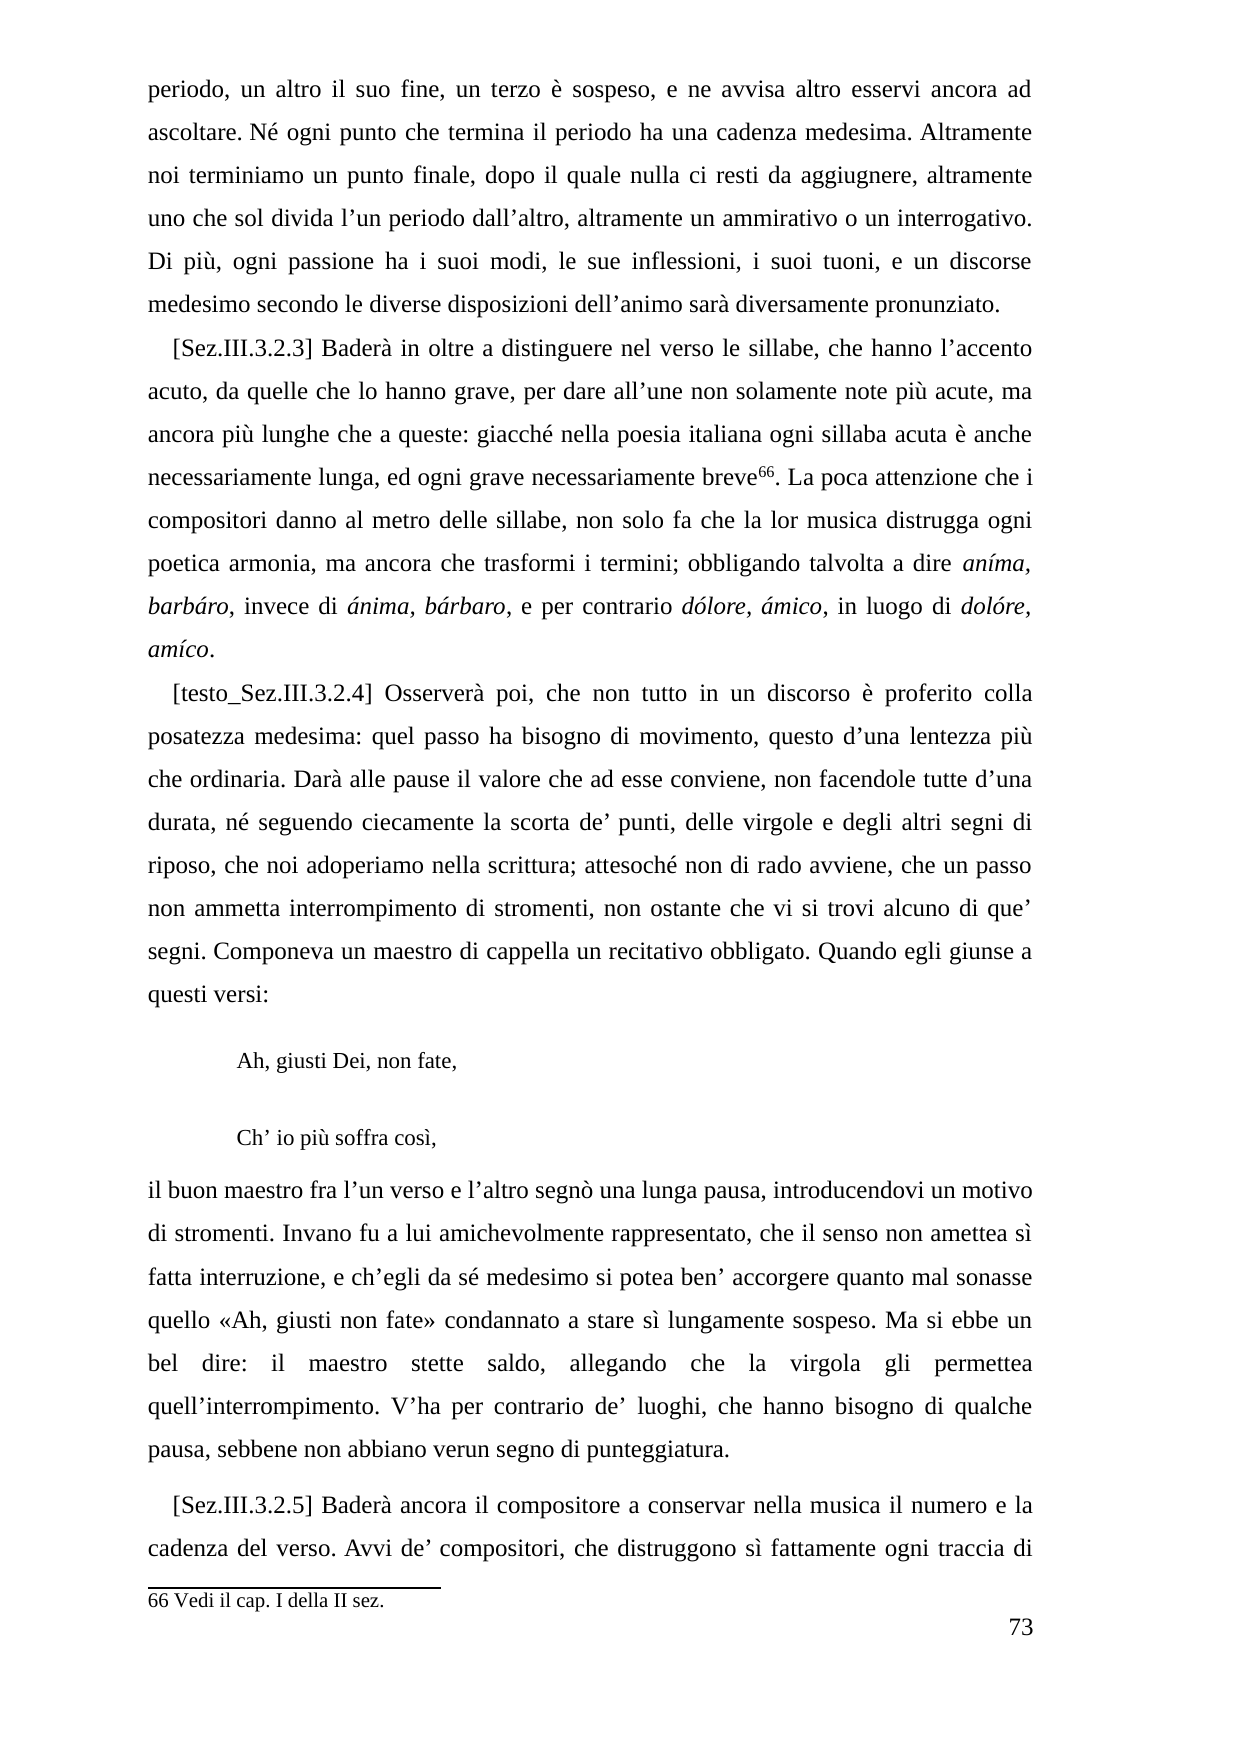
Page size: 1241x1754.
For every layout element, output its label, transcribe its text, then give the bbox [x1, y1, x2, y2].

text [Sez.III.3.2.3] Baderà in oltre a distinguere nel verso le sillabe, che hanno l’accento acuto, da quelle che lo hanno grave, per dare all’une non solamente note più acute, ma ancora più lunghe che a queste: giacché nella poesia italiana ogni sillaba acuta è anche necessariamente lunga, ed ogni grave necessariamente breve. La poca attenzione che i compositori danno al metro delle sillabe, non solo fa che la lor musica distrugga ogni poetica armonia, ma ancora che trasformi i termini; obbligando talvolta a dire aníma, barbáro, invece di ánima, bárbaro, e per contrario dólore, ámico, in luogo di dolóre, amíco. [148, 333, 1033, 663]
text [Sez.III.3.2.5] Baderà ancora il compositore a conservar nella musica il numero e la cadenza del verso. Avvi de’ compositori, che distruggono sì fattamente ogni traccia di [148, 1490, 1033, 1562]
text Ch’ io più soffra così, [236, 1124, 1033, 1150]
text periodo, un altro il suo fine, un terzo è sospeso, e ne avvisa altro esservi ancora ad ascoltare. Né ogni punto che termina il periodo ha una cadenza medesima. Altramente noi terminiamo un punto finale, dopo il quale nulla ci resti da aggiugnere, altramente uno che sol divida l’un periodo dall’altro, altramente un ammirativo o un interrogativo. Di più, ogni passione ha i suoi modi, le sue inflessioni, i suoi tuoni, e un discorse medesimo secondo le diverse disposizioni dell’animo sarà diversamente pronunziato. [148, 74, 1033, 318]
text [testo_Sez.III.3.2.4] Osserverà poi, che non tutto in un discorso è proferito colla posatezza medesima: quel passo ha bisogno di movimento, questo d’una lentezza più che ordinaria. Darà alle pause il valore che ad esse conviene, non facendole tutte d’una durata, né seguendo ciecamente la scorta de’ punti, delle virgole e degli altri segni di riposo, che noi adoperiamo nella scrittura; attesoché non di rado avviene, che un passo non ammetta interrompimento di stromenti, non ostante che vi si trovi alcuno di que’ segni. Componeva un maestro di cappella un recitativo obbligato. Quando egli giunse a questi versi: [148, 678, 1033, 1008]
text il buon maestro fra l’un verso e l’altro segnò una lunga pausa, introducendovi un motivo di stromenti. Invano fu a lui amichevolmente rappresentato, che il senso non amettea sì fatta interruzione, e ch’egli da sé medesimo si potea ben’ accorgere quanto mal sonasse quello «Ah, giusti non fate» condannato a stare sì lungamente sospeso. Ma si ebbe un bel dire: il maestro stette saldo, allegando che la virgola gli permettea quell’interrompimento. V’ha per contrario de’ luoghi, che hanno bisogno di qualche pausa, sebbene non abbiano verun segno di punteggiatura. [148, 1175, 1033, 1463]
text Vedi il cap. I della II sez. [148, 1588, 1033, 1612]
text Ah, giusti Dei, non fate, [236, 1048, 1033, 1074]
